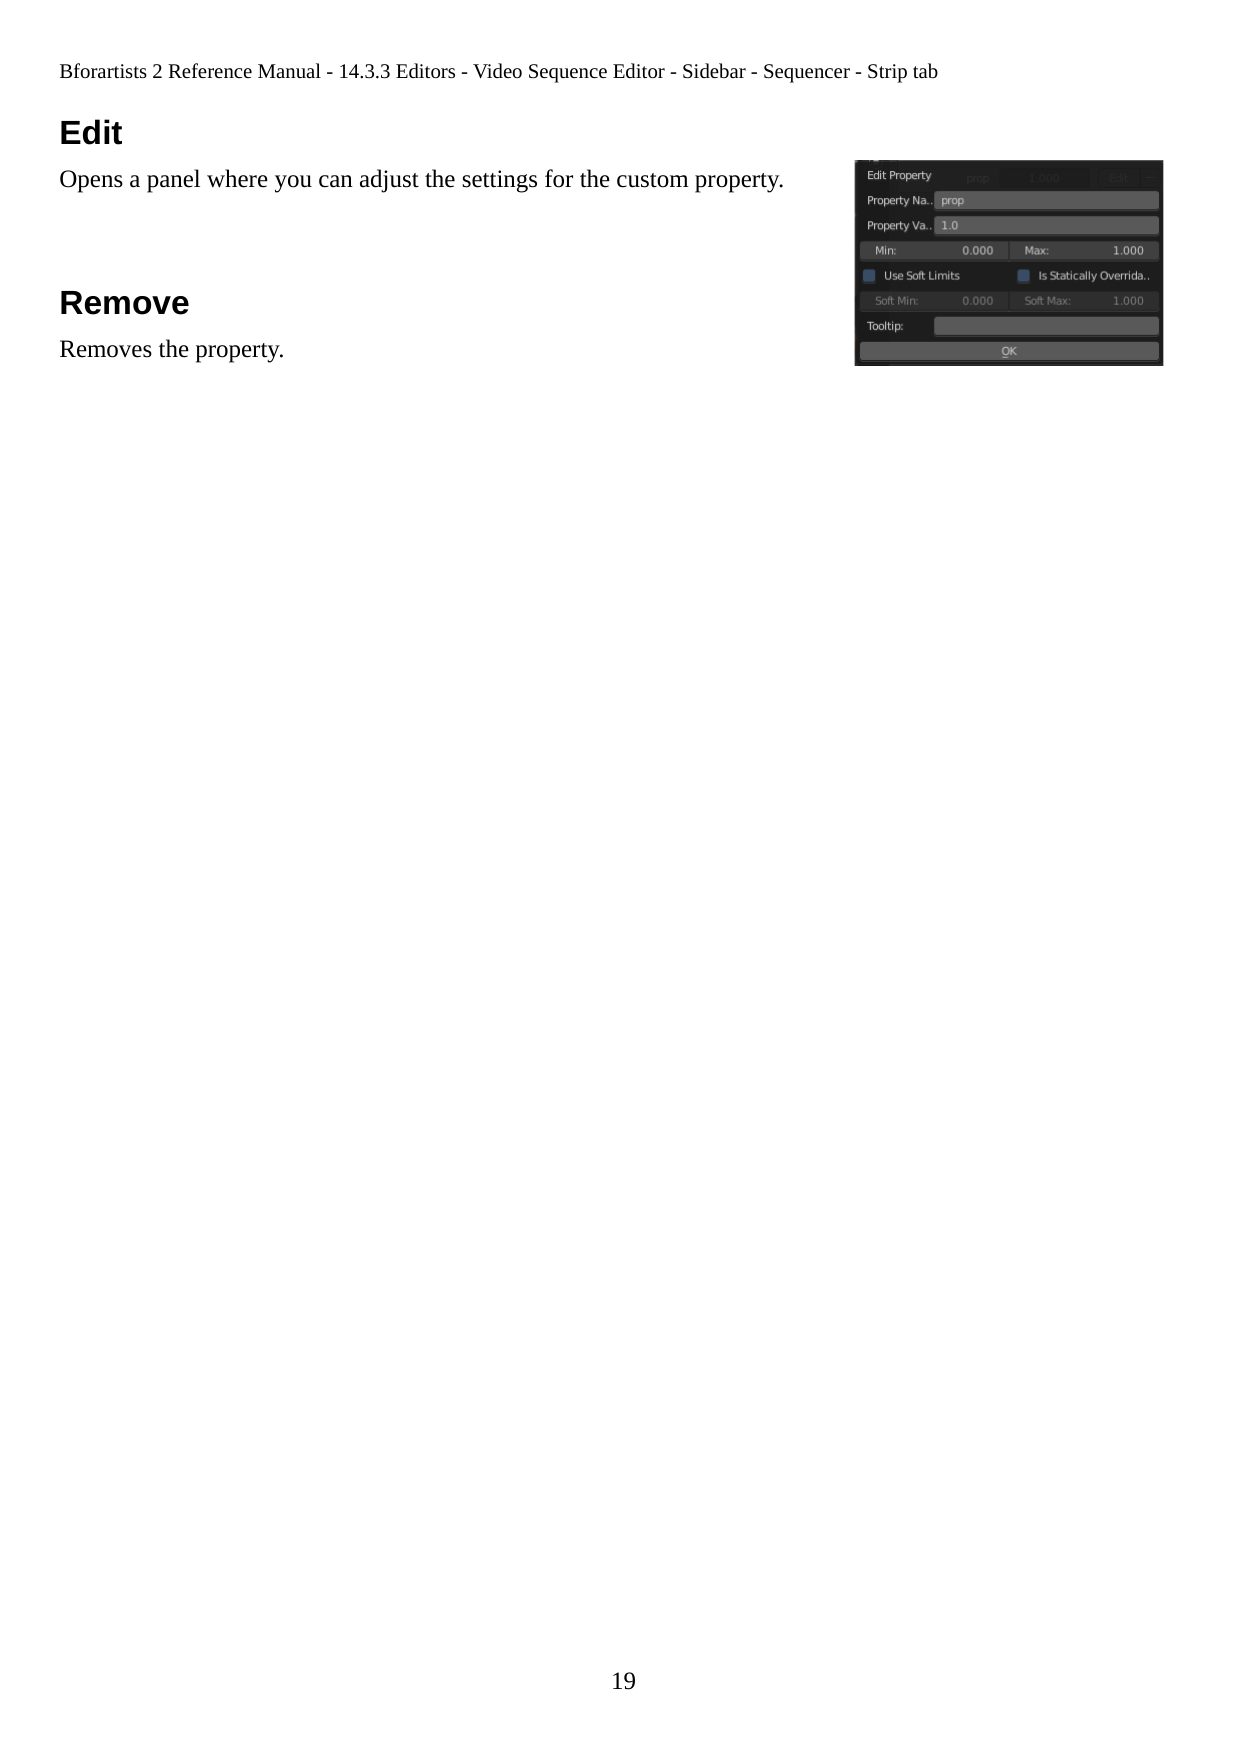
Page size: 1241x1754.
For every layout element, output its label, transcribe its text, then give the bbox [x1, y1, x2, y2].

subtitle Edit [59, 113, 1181, 151]
picture [854, 160, 1164, 366]
text Opens a panel where you can adjust the settings for the custom property. [59, 164, 854, 192]
text [1164, 334, 1181, 363]
text Removes the property. [59, 334, 854, 363]
subtitle [1164, 283, 1181, 321]
subtitle Remove [59, 283, 854, 321]
